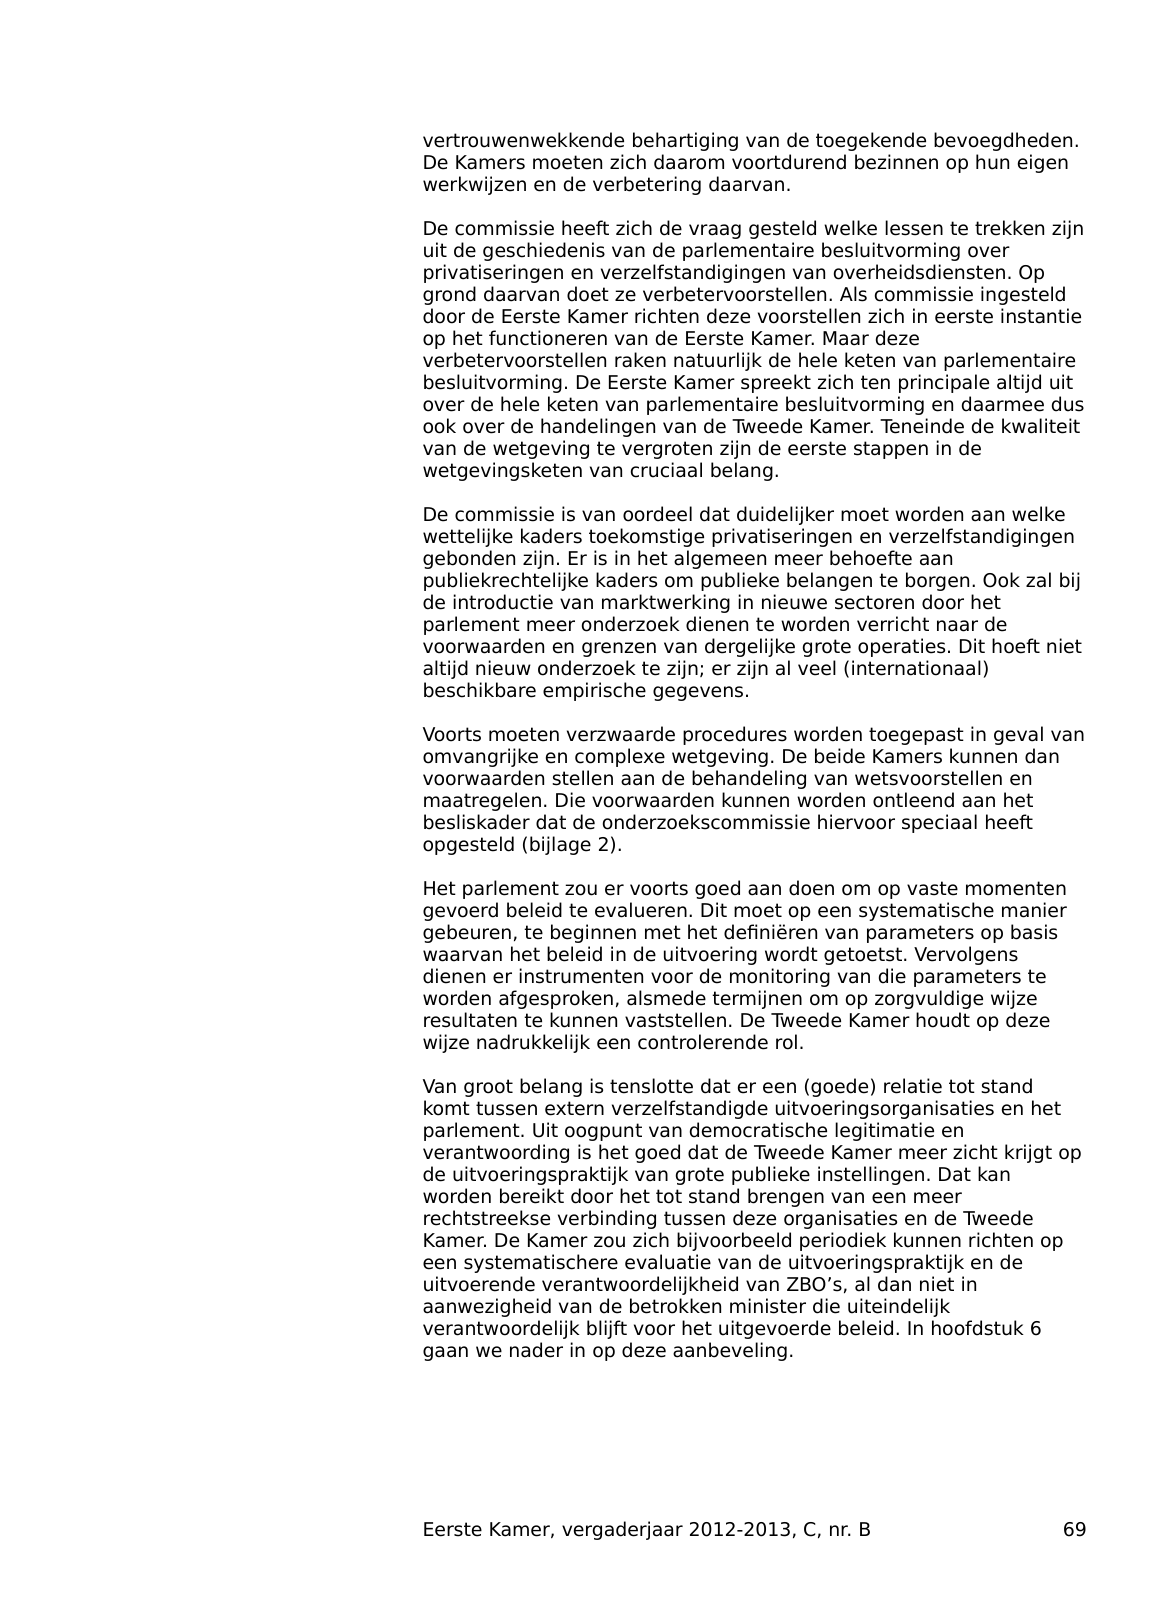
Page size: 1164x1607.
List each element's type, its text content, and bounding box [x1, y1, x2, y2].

text Het parlement zou er voorts goed aan doen om op vaste momenten gevoerd beleid te evalueren. Dit moet op een systematische manier gebeuren, te beginnen met het definiëren van parameters op basis waarvan het beleid in de uitvoering wordt getoetst. Vervolgens dienen er instrumenten voor de monitoring van die parameters te worden afgesproken, alsmede termijnen om op zorgvuldige wijze resultaten te kunnen vaststellen. De Tweede Kamer houdt op deze wijze nadrukkelijk een controlerende rol. [422, 878, 1087, 1054]
text De commissie heeft zich de vraag gesteld welke lessen te trekken zijn uit de geschiedenis van de parlementaire besluitvorming over privatiseringen en verzelfstandigingen van overheidsdiensten. Op grond daarvan doet ze verbetervoorstellen. Als commissie ingesteld door de Eerste Kamer richten deze voorstellen zich in eerste instantie op het functioneren van de Eerste Kamer. Maar deze verbetervoorstellen raken natuurlijk de hele keten van parlementaire besluitvorming. De Eerste Kamer spreekt zich ten principale altijd uit over de hele keten van parlementaire besluitvorming en daarmee dus ook over de handelingen van de Tweede Kamer. Teneinde de kwaliteit van de wetgeving te vergroten zijn de eerste stappen in de wetgevingsketen van cruciaal belang. [422, 218, 1087, 482]
text Voorts moeten verzwaarde procedures worden toegepast in geval van omvangrijke en complexe wetgeving. De beide Kamers kunnen dan voorwaarden stellen aan de behandeling van wetsvoorstellen en maatregelen. Die voorwaarden kunnen worden ontleend aan het besliskader dat de onderzoekscommissie hiervoor speciaal heeft opgesteld (bijlage 2). [422, 724, 1087, 856]
text De commissie is van oordeel dat duidelijker moet worden aan welke wettelijke kaders toekomstige privatiseringen en verzelfstandigingen gebonden zijn. Er is in het algemeen meer behoefte aan publiekrechtelijke kaders om publieke belangen te borgen. Ook zal bij de introductie van marktwerking in nieuwe sectoren door het parlement meer onderzoek dienen te worden verricht naar de voorwaarden en grenzen van dergelijke grote operaties. Dit hoeft niet altijd nieuw onderzoek te zijn; er zijn al veel (internationaal) beschikbare empirische gegevens. [422, 504, 1087, 702]
text Van groot belang is tenslotte dat er een (goede) relatie tot stand komt tussen extern verzelfstandigde uitvoeringsorganisaties en het parlement. Uit oogpunt van democratische legitimatie en verantwoording is het goed dat de Tweede Kamer meer zicht krijgt op de uitvoeringspraktijk van grote publieke instellingen. Dat kan worden bereikt door het tot stand brengen van een meer rechtstreekse verbinding tussen deze organisaties en de Tweede Kamer. De Kamer zou zich bijvoorbeeld periodiek kunnen richten op een systematischere evaluatie van de uitvoeringspraktijk en de uitvoerende verantwoordelijkheid van ZBO’s, al dan niet in aanwezigheid van de betrokken minister die uiteindelijk verantwoordelijk blijft voor het uitgevoerde beleid. In hoofdstuk 6 gaan we nader in op deze aanbeveling. [422, 1076, 1087, 1362]
text vertrouwenwekkende behartiging van de toegekende bevoegdheden. De Kamers moeten zich daarom voortdurend bezinnen op hun eigen werkwijzen en de verbetering daarvan. [422, 130, 1087, 196]
